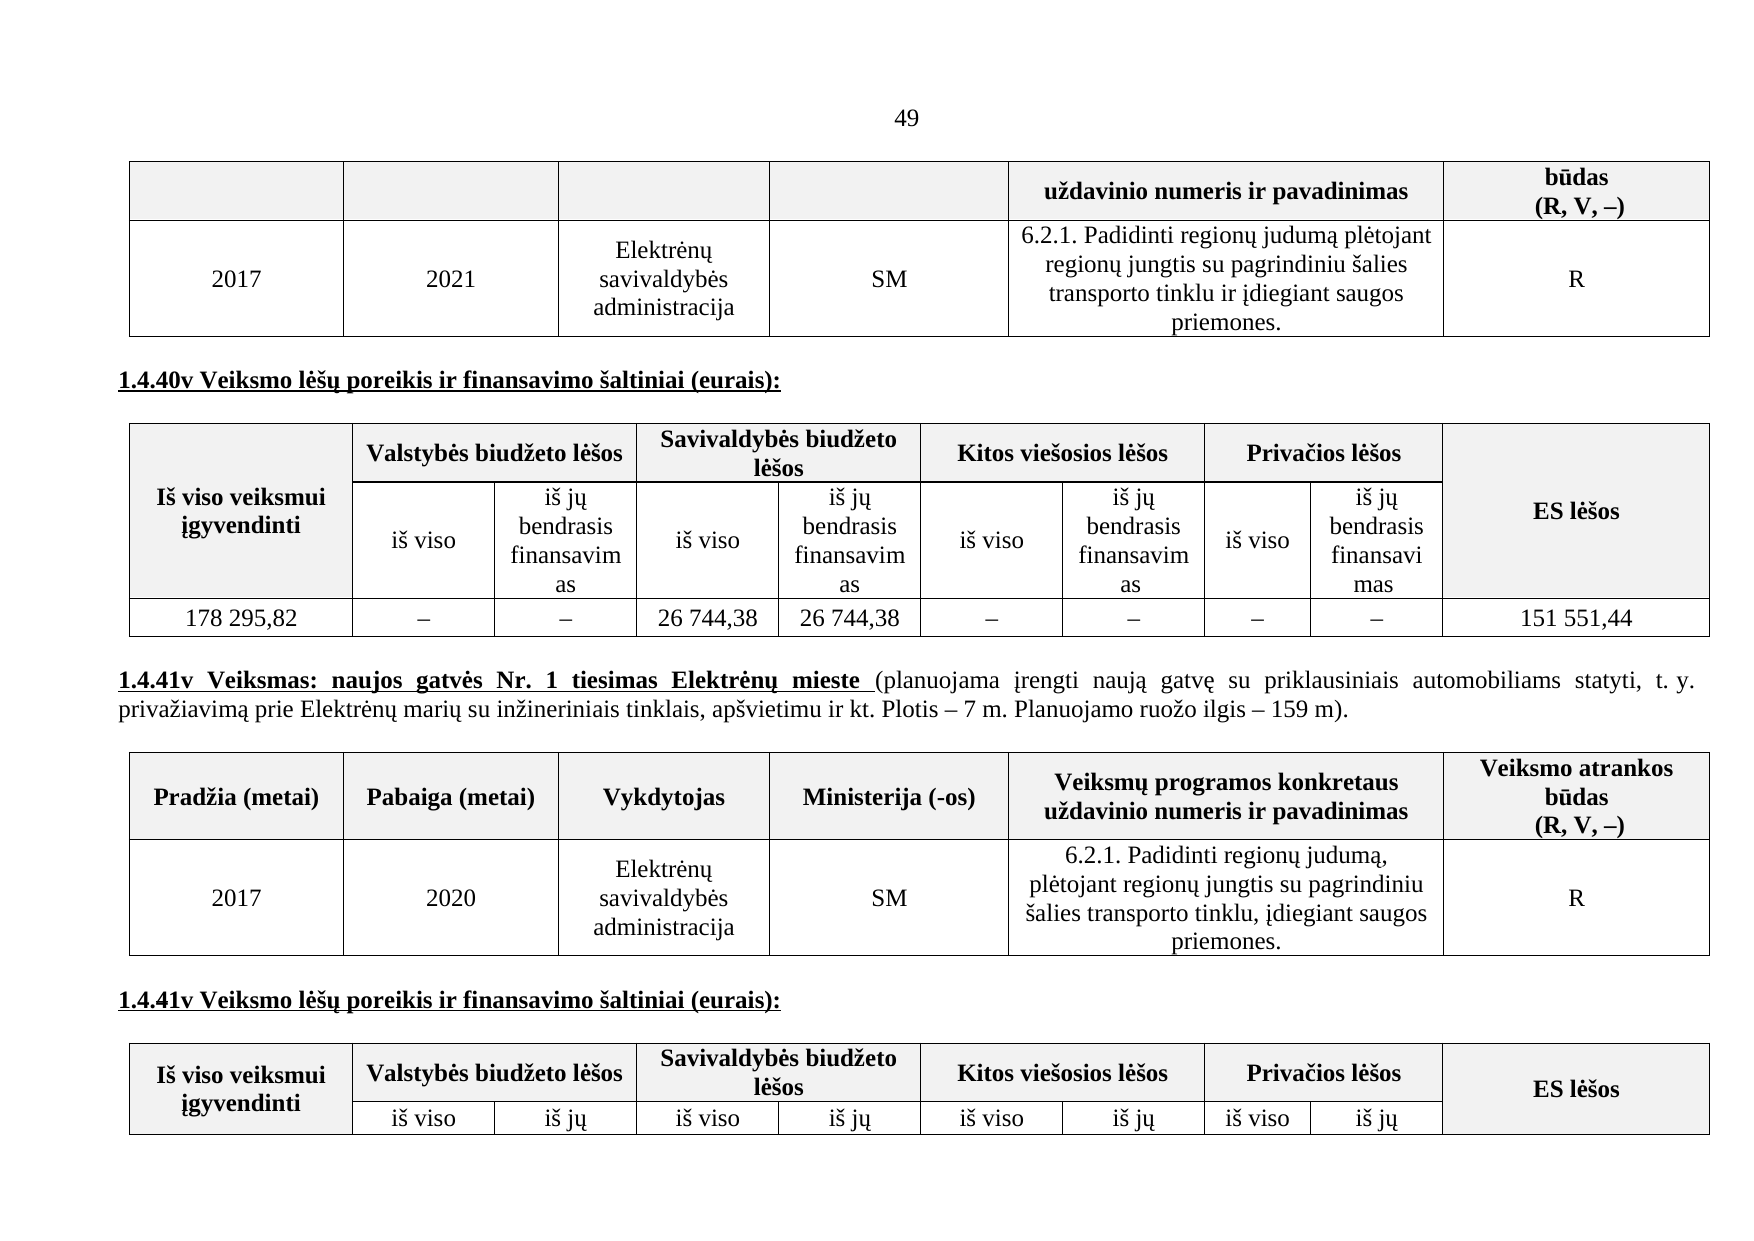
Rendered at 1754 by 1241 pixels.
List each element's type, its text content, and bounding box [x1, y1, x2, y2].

table_header [770, 162, 1008, 219]
table_cell 26 744,38 [637, 599, 778, 636]
text 1.4.41v Veiksmas: naujos gatvės Nr. 1 tiesimas Elektrėnų mieste (planuojama įrengti naują gatvę su priklausiniais automobiliams statyti, t. y. privažiavimą prie Elektrėnų marių su inžineriniais tinklais, apšvietimu ir kt. Plotis – 7 m. Planuojamo ruožo ilgis – 159 m). [118, 666, 1695, 723]
table_cell iš jų bendrasis finansavimas [1311, 483, 1442, 597]
table_cell iš jų bendrasis finansavimas [1063, 483, 1204, 597]
table_header [559, 162, 769, 219]
table_cell Elektrėnų savivaldybės administracija [559, 840, 769, 955]
table_header Iš viso veiksmui įgyvendinti [130, 424, 352, 597]
table_cell iš viso [637, 483, 778, 597]
table_header Kitos viešosios lėšos [921, 1044, 1204, 1101]
table_cell R [1444, 840, 1709, 955]
table_cell iš jų [495, 1102, 636, 1134]
table_cell 6.2.1. Padidinti regionų judumą, plėtojant regionų jungtis su pagrindiniu šalies transporto tinklu, įdiegiant saugos priemones. [1009, 840, 1443, 955]
text 1.4.40v Veiksmo lėšų poreikis ir finansavimo šaltiniai (eurais): [118, 365, 1695, 394]
table_header Savivaldybės biudžeto lėšos [637, 1044, 920, 1101]
table_header Valstybės biudžeto lėšos [353, 1044, 636, 1101]
table_header Vykdytojas [559, 753, 769, 839]
table_header Veiksmų programos konkretaus uždavinio numeris ir pavadinimas [1009, 753, 1443, 839]
table_cell SM [770, 221, 1008, 336]
table_cell iš viso [353, 483, 494, 597]
table_cell iš jų bendrasis finansavimas [779, 483, 920, 597]
table_header ES lėšos [1443, 424, 1709, 597]
table_cell – [921, 599, 1062, 636]
table_header Kitos viešosios lėšos [921, 424, 1204, 481]
table_header [344, 162, 558, 219]
table_cell iš jų [1063, 1102, 1204, 1134]
table_header [130, 162, 343, 219]
table_header Pradžia (metai) [130, 753, 343, 839]
table_cell iš viso [637, 1102, 778, 1134]
table_header Ministerija (-os) [770, 753, 1008, 839]
table_header Privačios lėšos [1205, 1044, 1442, 1101]
table_cell – [1205, 599, 1310, 636]
table_header uždavinio numeris ir pavadinimas [1009, 162, 1443, 219]
table_cell 178 295,82 [130, 599, 352, 636]
table_cell iš viso [1205, 1102, 1310, 1134]
table_cell 26 744,38 [779, 599, 920, 636]
table_header Veiksmo atrankos būdas (R, V, –) [1444, 753, 1709, 839]
table_cell 2017 [130, 221, 343, 336]
table_cell iš jų [779, 1102, 920, 1134]
table_cell iš viso [353, 1102, 494, 1134]
table_cell SM [770, 840, 1008, 955]
table_header Pabaiga (metai) [344, 753, 558, 839]
table_cell Elektrėnų savivaldybės administracija [559, 221, 769, 336]
table_cell 2021 [344, 221, 558, 336]
table_header Iš viso veiksmui įgyvendinti [130, 1044, 352, 1134]
table_cell iš jų [1311, 1102, 1442, 1134]
table_header Privačios lėšos [1205, 424, 1442, 481]
table_cell – [495, 599, 636, 636]
table_header Valstybės biudžeto lėšos [353, 424, 636, 481]
table_cell 151 551,44 [1443, 599, 1709, 636]
table_header būdas (R, V, –) [1444, 162, 1709, 219]
table_header ES lėšos [1443, 1044, 1709, 1134]
table_cell iš jų bendrasis finansavimas [495, 483, 636, 597]
table_cell 6.2.1. Padidinti regionų judumą plėtojant regionų jungtis su pagrindiniu šalies transporto tinklu ir įdiegiant saugos priemones. [1009, 221, 1443, 336]
table_cell 2017 [130, 840, 343, 955]
table_header Savivaldybės biudžeto lėšos [637, 424, 920, 481]
table_cell – [1063, 599, 1204, 636]
table_cell iš viso [921, 1102, 1062, 1134]
table_cell iš viso [921, 483, 1062, 597]
table_cell – [1311, 599, 1442, 636]
text 1.4.41v Veiksmo lėšų poreikis ir finansavimo šaltiniai (eurais): [118, 985, 1695, 1014]
table_cell R [1444, 221, 1709, 336]
table_cell iš viso [1205, 483, 1310, 597]
table_cell 2020 [344, 840, 558, 955]
table_cell – [353, 599, 494, 636]
